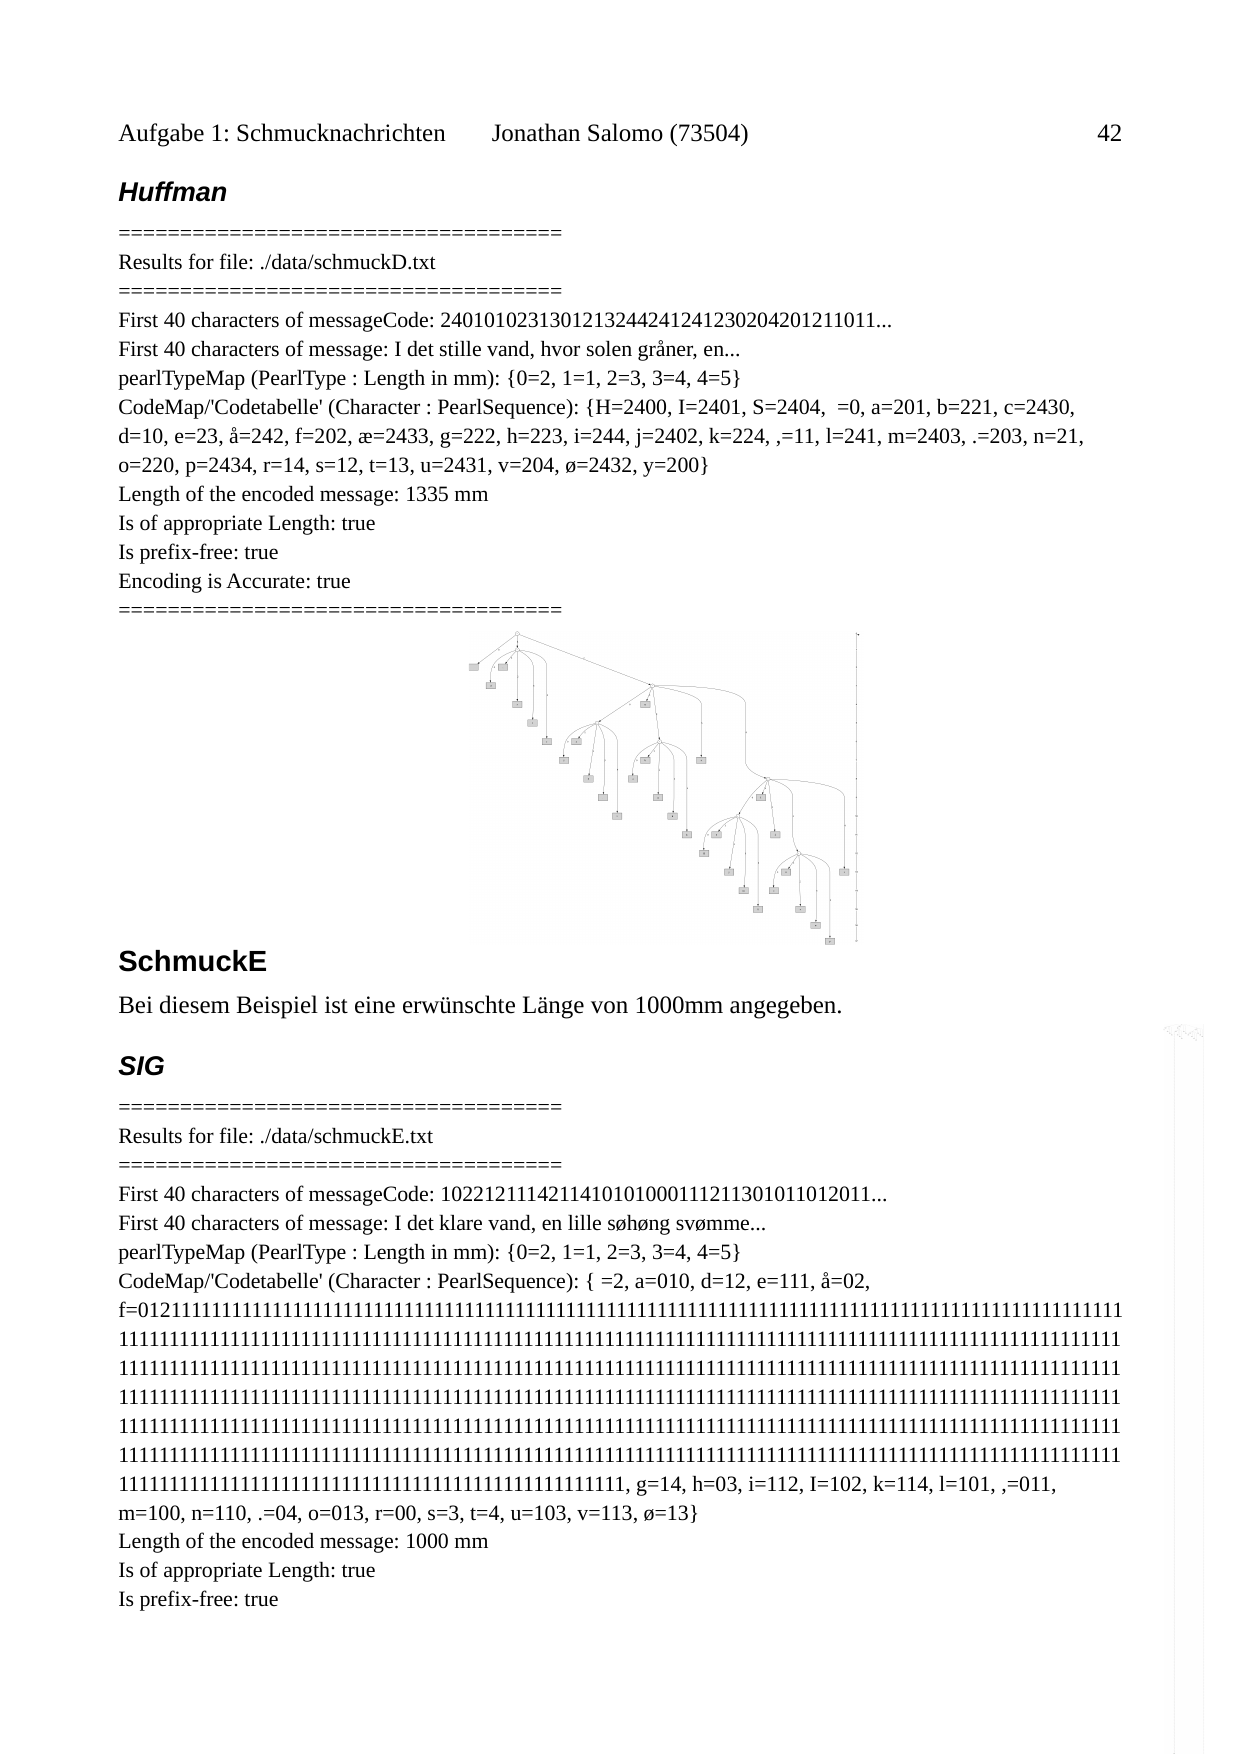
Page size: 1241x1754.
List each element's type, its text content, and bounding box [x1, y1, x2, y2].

text Encoding is Accurate: true [118, 568, 1122, 593]
text Bei diesem Beispiel ist eine erwünschte Länge von 1000mm angegeben. [118, 990, 1122, 1019]
text ==================================== [118, 1094, 1122, 1119]
text First 40 characters of message: I det klare vand, en lille søhøng svømme... [118, 1210, 1122, 1235]
text Is of appropriate Length: true [118, 510, 1122, 535]
text ==================================== [118, 220, 1122, 245]
subtitle Huffman [118, 176, 1122, 208]
text Length of the encoded message: 1000 mm [118, 1528, 1122, 1554]
text ==================================== [118, 597, 1122, 622]
text Results for file: ./data/schmuckE.txt [118, 1123, 1122, 1148]
text pearlTypeMap (PearlType : Length in mm): {0=2, 1=1, 2=3, 3=4, 4=5} [118, 1239, 1122, 1264]
text ==================================== [118, 278, 1122, 303]
text CodeMap/'Codetabelle' (Character : PearlSequence): { =2, a=010, d=12, e=111, å=02, f=012111111111111111111111111111111111111111111111111111111111111111111111111111111111111111111111111111111111111111111111111111111111111111111111111111111111111111111111111111111111111111111111111111111111111111111111111111111111111111111111111111111111111111111111111111111111111111111111111111111111111111111111111111111111111111111111111111111111111111111111111111111111111111111111111111111111111111111111111111111111111111111111111111111111111111111111111111111111111111111111111111111111111111111111111111111111111111111111111111111111111111111111111111111111111111111111111111111111111111111111111111111111111111111111111111111111111111, g=14, h=03, i=112, I=102, k=114, l=101, ,=011, m=100, n=110, .=04, o=013, r=00, s=3, t=4, u=103, v=113, ø=13} [118, 1268, 1122, 1525]
text First 40 characters of message: I det stille vand, hvor solen gråner, en... [118, 336, 1122, 361]
text Is prefix-free: true [118, 1586, 1122, 1612]
text ==================================== [118, 1152, 1122, 1177]
picture [1163, 1024, 1205, 1754]
text Is of appropriate Length: true [118, 1557, 1122, 1583]
picture [468, 631, 864, 945]
text Is prefix-free: true [118, 539, 1122, 564]
subtitle SIG [118, 1050, 1122, 1082]
subtitle SchmuckE [118, 945, 1122, 978]
text pearlTypeMap (PearlType : Length in mm): {0=2, 1=1, 2=3, 3=4, 4=5} [118, 365, 1122, 390]
text Length of the encoded message: 1335 mm [118, 481, 1122, 506]
text Results for file: ./data/schmuckD.txt [118, 249, 1122, 274]
text First 40 characters of messageCode: 1022121114211410101000111211301011012011... [118, 1181, 1122, 1206]
text CodeMap/'Codetabelle' (Character : PearlSequence): {H=2400, I=2401, S=2404, =0, a=201, b=221, c=2430, d=10, e=23, å=242, f=202, æ=2433, g=222, h=223, i=244, j=2402, k=224, ,=11, l=241, m=2403, .=203, n=21, o=220, p=2434, r=14, s=12, t=13, u=2431, v=204, ø=2432, y=200} [118, 394, 1122, 477]
text First 40 characters of messageCode: 2401010231301213244241241230204201211011... [118, 307, 1122, 332]
